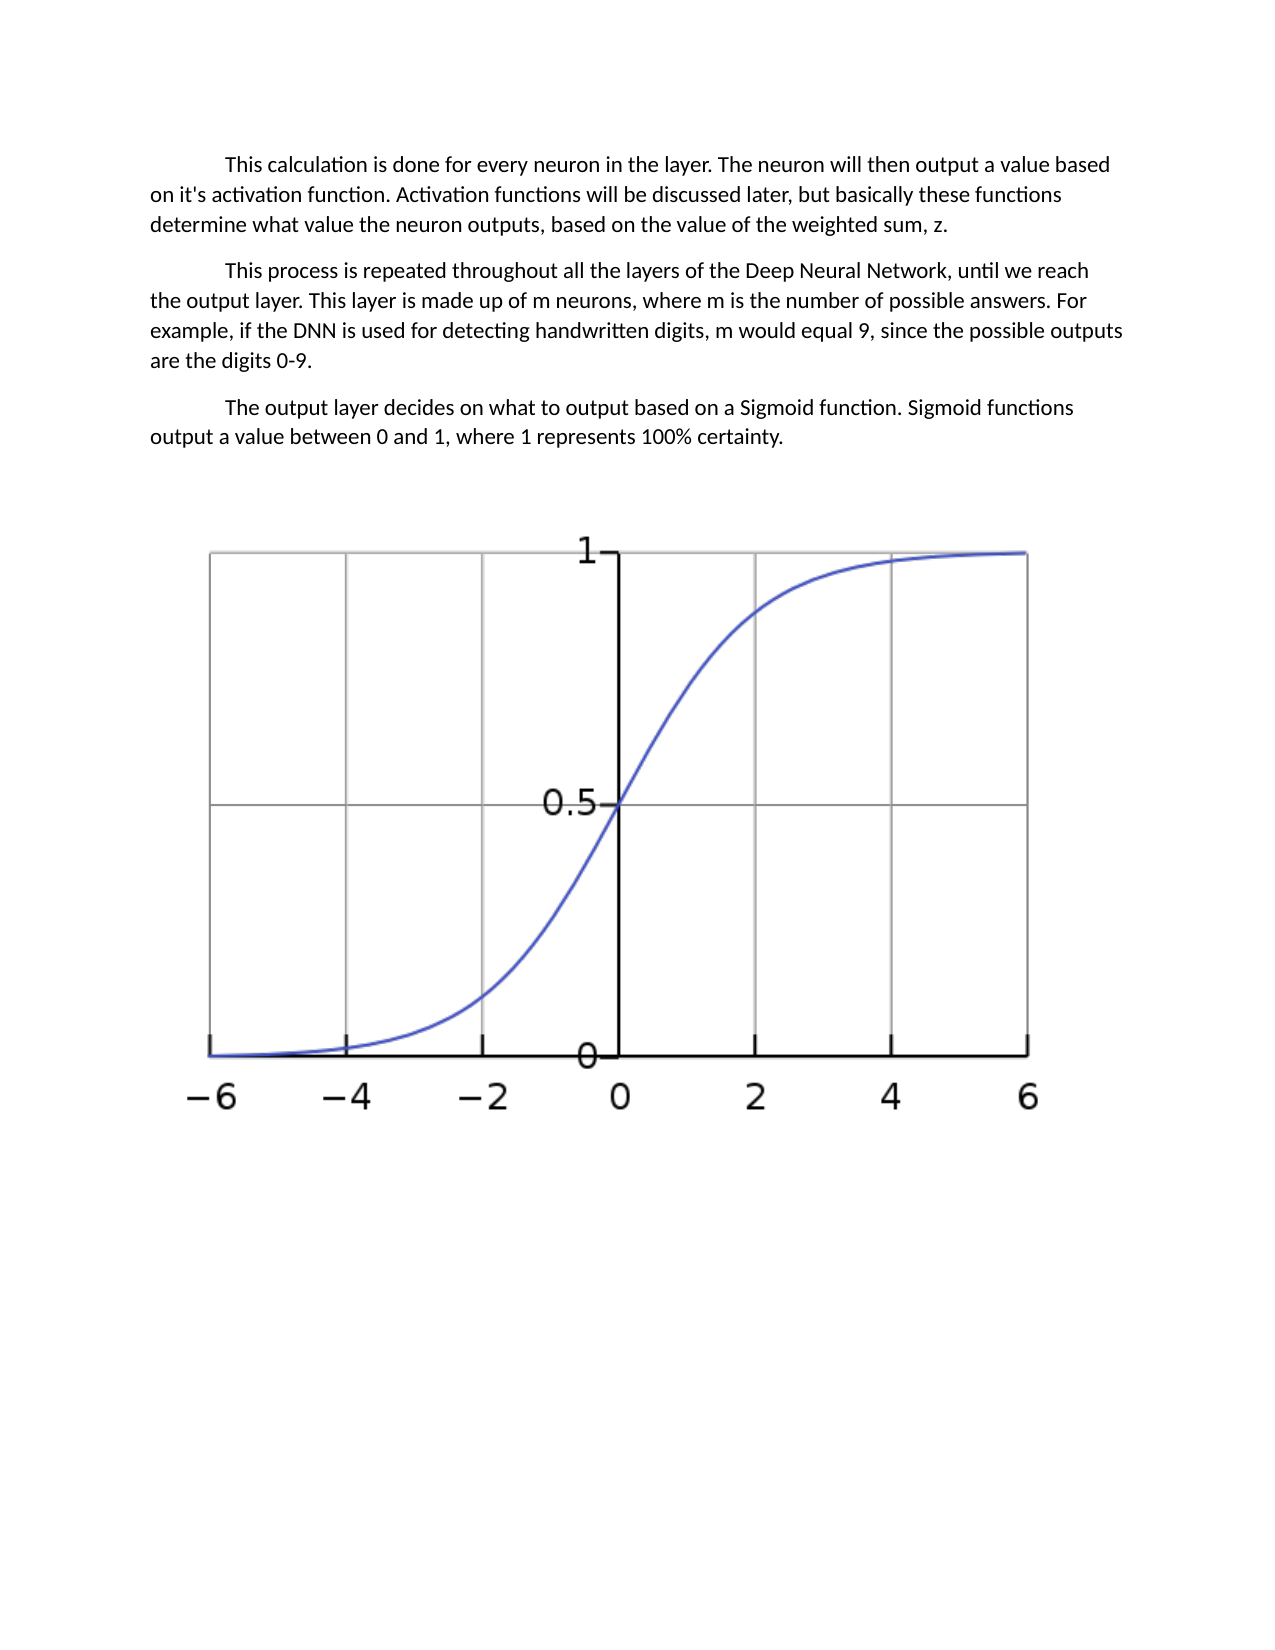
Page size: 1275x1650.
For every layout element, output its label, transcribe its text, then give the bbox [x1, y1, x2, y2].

text The output layer decides on what to output based on a Sigmoid function. Sigmoid functions output a value between 0 and 1, where 1 represents 100% certainty. [150, 393, 1125, 451]
text This calculation is done for every neuron in the layer. The neuron will then output a value based on it's activation function. Activation functions will be discussed later, but basically these functions determine what value the neuron outputs, based on the value of the weighted sum, z. [150, 150, 1125, 238]
picture [150, 515, 1088, 1141]
text This process is repeated throughout all the layers of the Deep Neural Network, until we reach the output layer. This layer is made up of m neurons, where m is the number of possible answers. For example, if the DNN is used for detecting handwritten digits, m would equal 9, since the possible outputs are the digits 0-9. [150, 256, 1125, 374]
